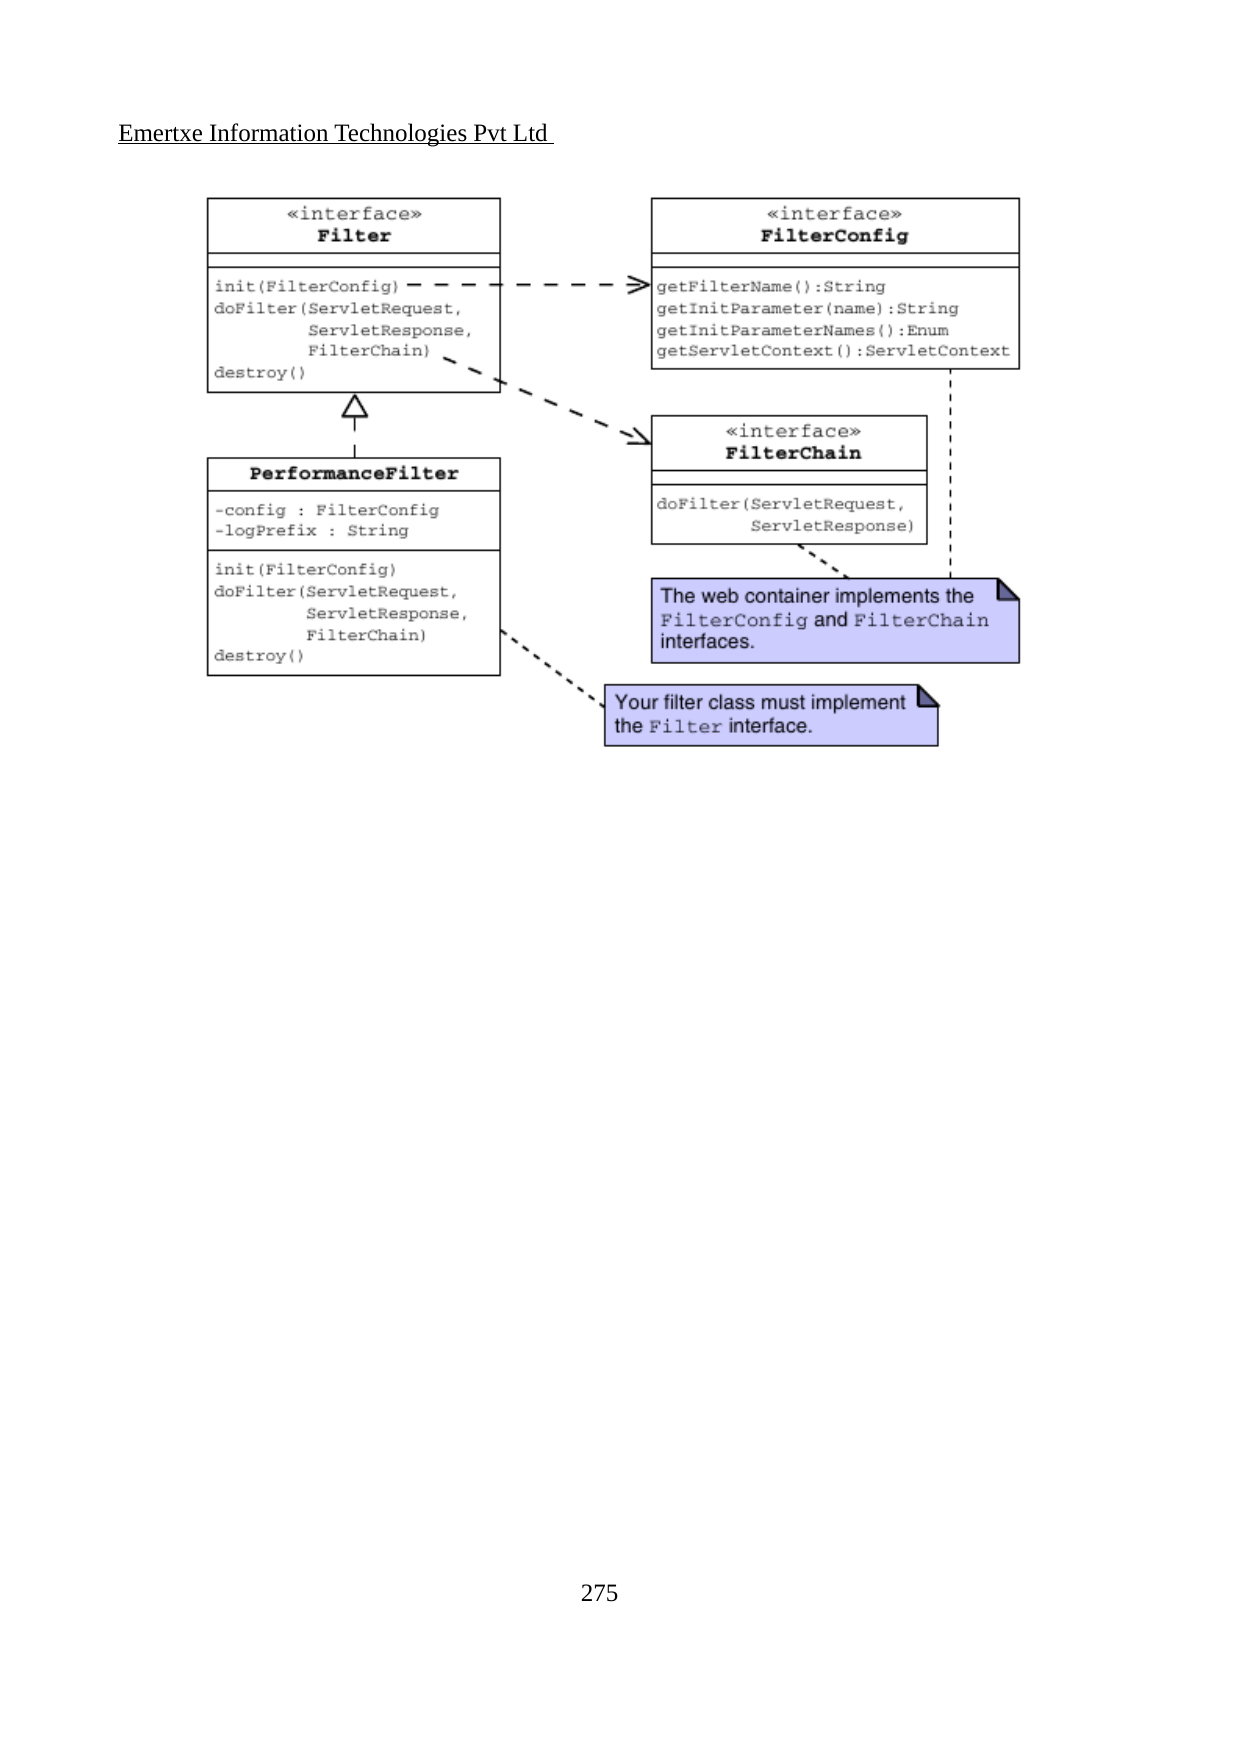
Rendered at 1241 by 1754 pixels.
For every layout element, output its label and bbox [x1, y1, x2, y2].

picture [190, 176, 1050, 750]
